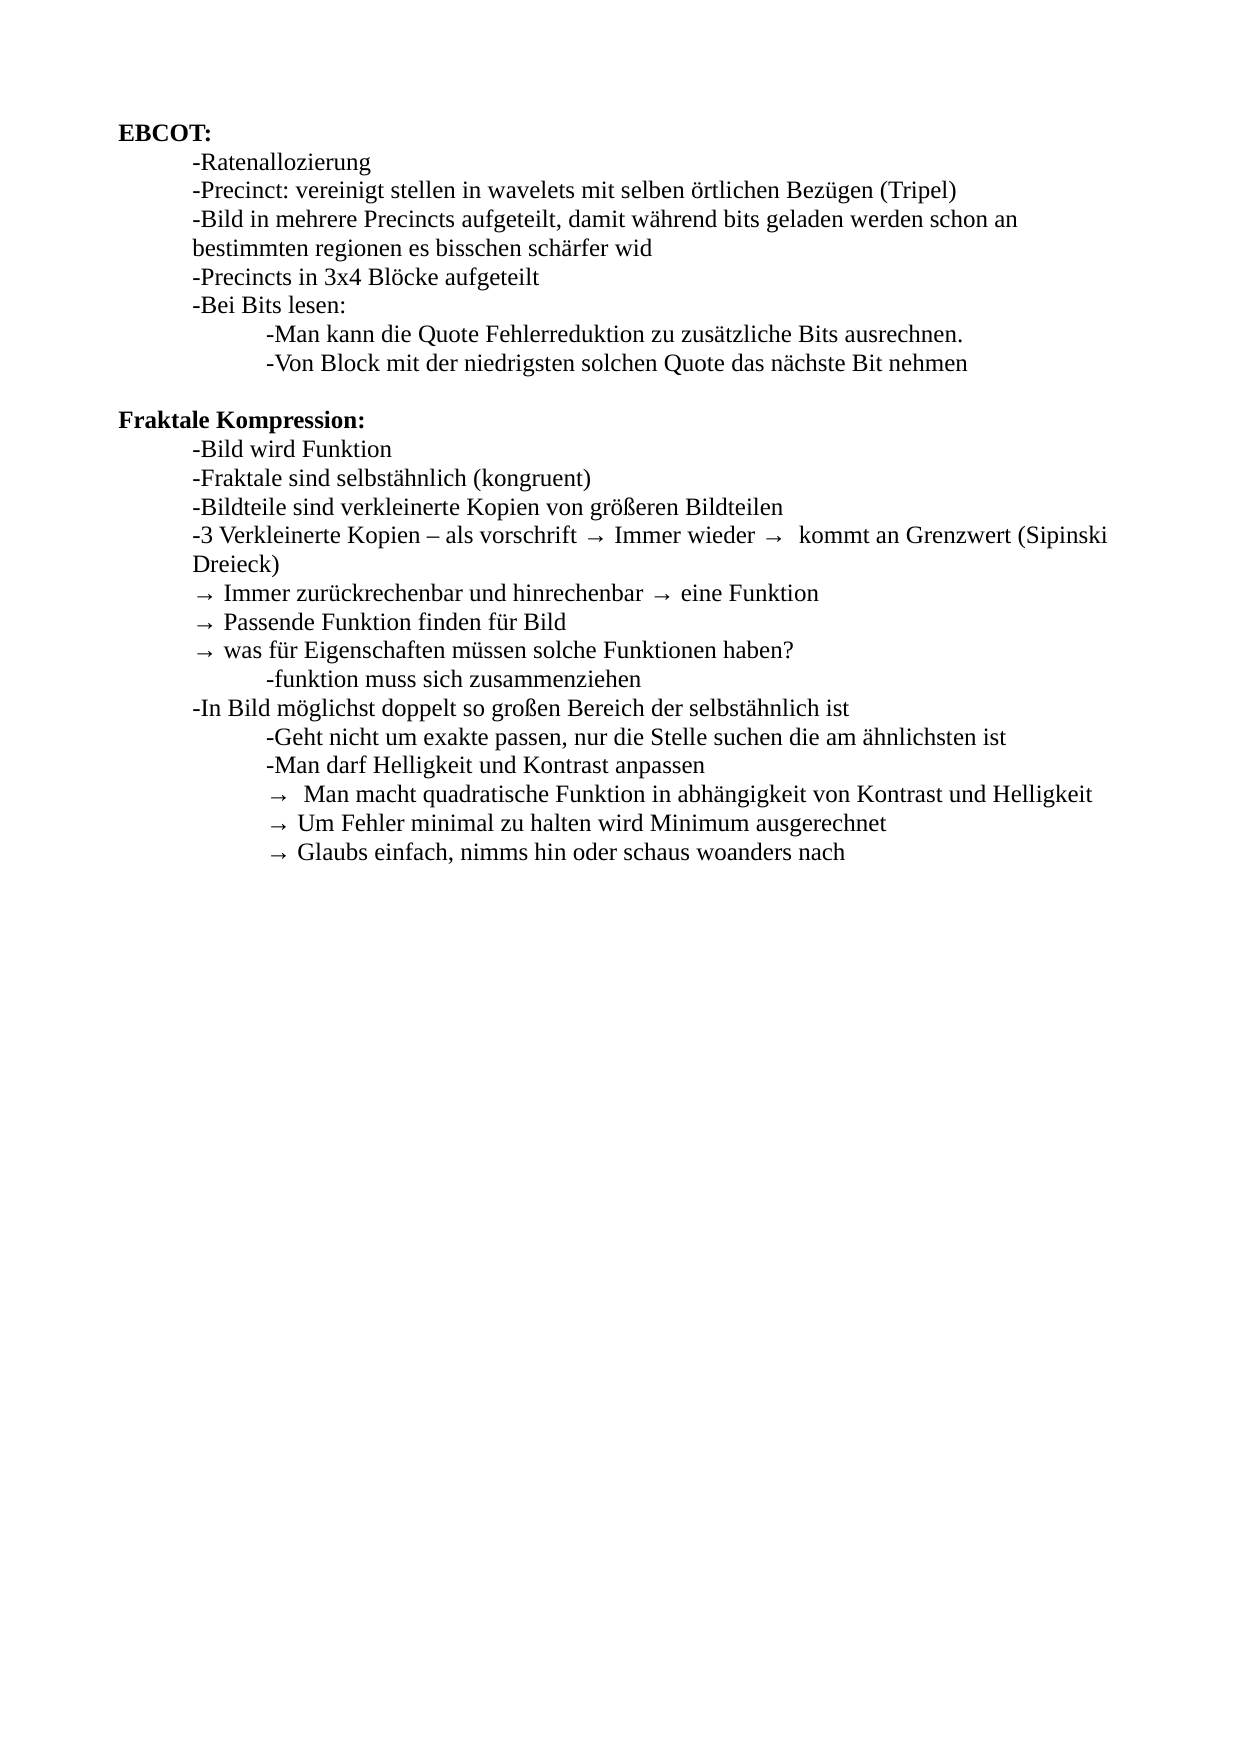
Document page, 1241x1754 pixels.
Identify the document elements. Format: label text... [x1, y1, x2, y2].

text -Bei Bits lesen: [118, 291, 1122, 319]
text -3 Verkleinerte Kopien – als vorschrift → Immer wieder → kommt an Grenzwert (Sipinski Dreieck) [118, 521, 1122, 578]
text -Fraktale sind selbstähnlich (kongruent) [118, 463, 1122, 492]
text → Passende Funktion finden für Bild [118, 607, 1122, 636]
text -Bild in mehrere Precincts aufgeteilt, damit während bits geladen werden schon an bestimmten regionen es bisschen schärfer wid [118, 204, 1122, 262]
text -funktion muss sich zusammenziehen [118, 664, 1122, 693]
text -In Bild möglichst doppelt so großen Bereich der selbstähnlich ist [118, 693, 1122, 722]
text -Man darf Helligkeit und Kontrast anpassen [118, 751, 1122, 779]
text → Immer zurückrechenbar und hinrechenbar → eine Funktion [118, 578, 1122, 607]
text → Um Fehler minimal zu halten wird Minimum ausgerechnet [118, 808, 1122, 837]
text → Man macht quadratische Funktion in abhängigkeit von Kontrast und Helligkeit [118, 779, 1122, 808]
text -Bildteile sind verkleinerte Kopien von größeren Bildteilen [118, 492, 1122, 521]
text -Precinct: vereinigt stellen in wavelets mit selben örtlichen Bezügen (Tripel) [118, 176, 1122, 204]
text -Von Block mit der niedrigsten solchen Quote das nächste Bit nehmen [118, 348, 1122, 377]
text -Geht nicht um exakte passen, nur die Stelle suchen die am ähnlichsten ist [118, 722, 1122, 751]
text -Precincts in 3x4 Blöcke aufgeteilt [118, 262, 1122, 291]
text -Bild wird Funktion [118, 434, 1122, 463]
text Fraktale Kompression: [118, 406, 1122, 434]
text → was für Eigenschaften müssen solche Funktionen haben? [118, 636, 1122, 664]
text → Glaubs einfach, nimms hin oder schaus woanders nach [118, 837, 1122, 866]
text EBCOT: [118, 118, 1122, 147]
text -Ratenallozierung [118, 147, 1122, 176]
text -Man kann die Quote Fehlerreduktion zu zusätzliche Bits ausrechnen. [118, 319, 1122, 348]
